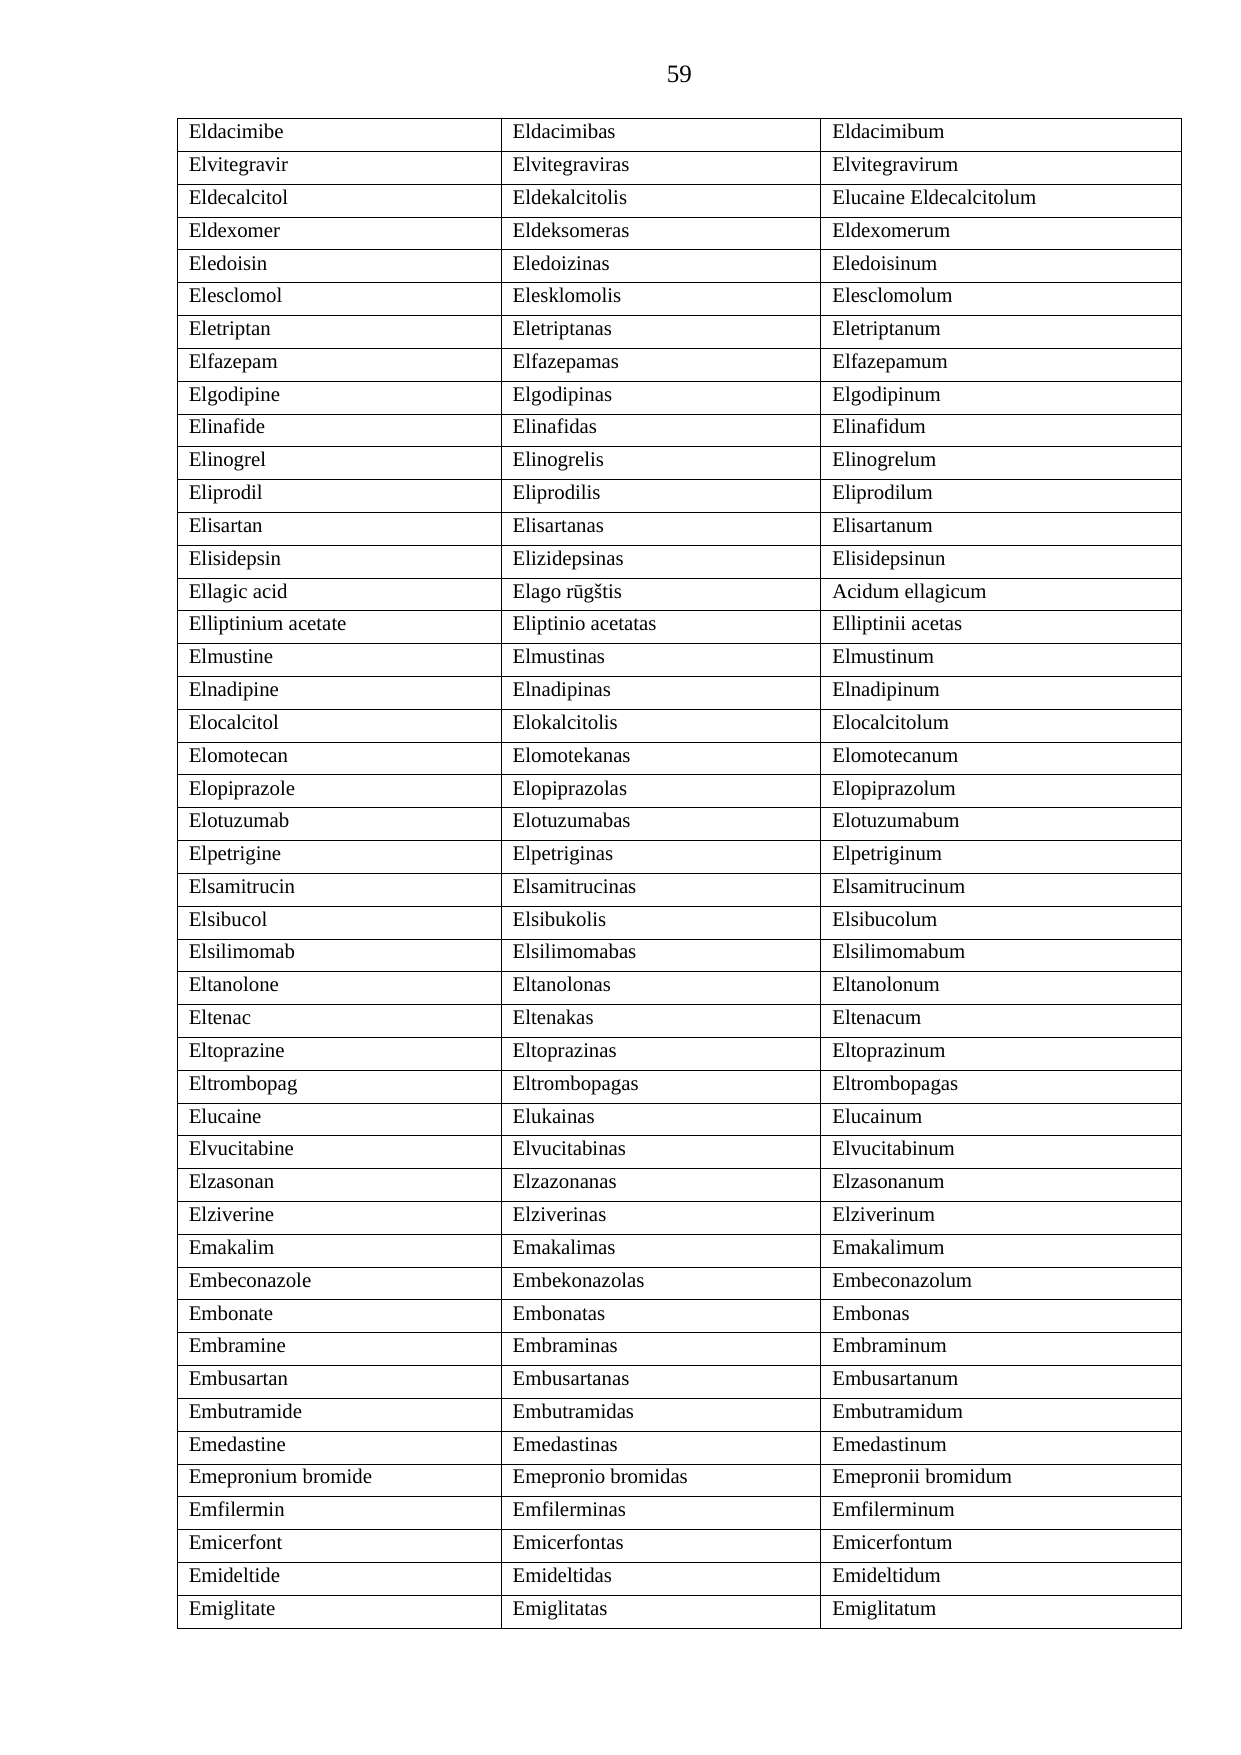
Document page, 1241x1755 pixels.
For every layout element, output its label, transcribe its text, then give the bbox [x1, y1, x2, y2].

table_cell Embonate [178, 1300, 501, 1332]
table_cell Embusartan [178, 1366, 501, 1398]
table_cell Elnadipinum [821, 677, 1181, 709]
table_cell Elliptinium acetate [178, 611, 501, 643]
table_cell Eltoprazinum [821, 1038, 1181, 1070]
table_cell Elucaine [178, 1104, 501, 1135]
table_cell Emedastinum [821, 1432, 1181, 1463]
table_cell Elzasonanum [821, 1169, 1181, 1201]
table_cell Embraminas [502, 1333, 820, 1365]
table_cell Eltoprazine [178, 1038, 501, 1070]
table_cell Elinafidas [502, 415, 820, 446]
table_cell Elopiprazole [178, 775, 501, 807]
table_cell Embusartanum [821, 1366, 1181, 1398]
table_cell Elokalcitolis [502, 710, 820, 742]
table_cell Emideltidas [502, 1563, 820, 1595]
table_cell Elukainas [502, 1104, 820, 1135]
table_cell Elotuzumab [178, 808, 501, 840]
table_cell Elsamitrucinum [821, 874, 1181, 906]
table_cell Eltrombopagas [502, 1071, 820, 1102]
table_cell Elvucitabinum [821, 1136, 1181, 1168]
table_cell Elsibukolis [502, 907, 820, 938]
table_cell Elsilimomabas [502, 940, 820, 971]
table_cell Elinogrelum [821, 447, 1181, 479]
table_cell Elvitegraviras [502, 152, 820, 184]
table_cell Eledoisin [178, 250, 501, 282]
table_cell Eldecalcitol [178, 185, 501, 217]
table_cell Acidum ellagicum [821, 579, 1181, 610]
table_cell Elgodipinas [502, 382, 820, 413]
table_cell Elsamitrucinas [502, 874, 820, 906]
table_cell Eldeksomeras [502, 218, 820, 249]
table_cell Eletriptanas [502, 316, 820, 348]
table_cell Elvitegravir [178, 152, 501, 184]
table_cell Elinogrelis [502, 447, 820, 479]
table_cell Eltenakas [502, 1005, 820, 1037]
table_cell Eldacimibe [178, 119, 501, 151]
table_cell Elinafidum [821, 415, 1181, 446]
table_cell Eliprodilum [821, 480, 1181, 512]
table_cell Elesklomolis [502, 283, 820, 315]
table_cell Elucaine Eldecalcitolum [821, 185, 1181, 217]
table_cell Elziverinum [821, 1202, 1181, 1234]
table_cell Eledoisinum [821, 250, 1181, 282]
table_cell Eldexomerum [821, 218, 1181, 249]
table_cell Emfilerminum [821, 1497, 1181, 1529]
table_cell Embraminum [821, 1333, 1181, 1365]
table_cell Elisartan [178, 513, 501, 545]
table_cell Eltenac [178, 1005, 501, 1037]
table_cell Embutramidum [821, 1399, 1181, 1431]
table_cell Embonas [821, 1300, 1181, 1332]
table_cell Eltrombopagas [821, 1071, 1181, 1102]
table_cell Elgodipine [178, 382, 501, 413]
table_cell Elsamitrucin [178, 874, 501, 906]
table_cell Embeconazolum [821, 1268, 1181, 1299]
table_cell Emakalimas [502, 1235, 820, 1267]
table_cell Embramine [178, 1333, 501, 1365]
table_cell Emakalimum [821, 1235, 1181, 1267]
table_cell Elpetrigine [178, 841, 501, 873]
table_cell Elnadipinas [502, 677, 820, 709]
table_cell Elnadipine [178, 677, 501, 709]
table_cell Elziverine [178, 1202, 501, 1234]
table_cell Embusartanas [502, 1366, 820, 1398]
table_cell Elsilimomab [178, 940, 501, 971]
table_cell Elocalcitolum [821, 710, 1181, 742]
table_cell Emakalim [178, 1235, 501, 1267]
table_cell Elvucitabine [178, 1136, 501, 1168]
table_cell Emedastine [178, 1432, 501, 1463]
table_cell Eletriptanum [821, 316, 1181, 348]
table_cell Eltanolonas [502, 972, 820, 1004]
table_cell Elomotekanas [502, 743, 820, 774]
table_cell Embekonazolas [502, 1268, 820, 1299]
table_cell Emicerfont [178, 1530, 501, 1562]
table_cell Elsibucolum [821, 907, 1181, 938]
table_cell Elzasonan [178, 1169, 501, 1201]
table_cell Elmustine [178, 644, 501, 676]
table_cell Elpetriginum [821, 841, 1181, 873]
table_cell Elopiprazolum [821, 775, 1181, 807]
table_cell Eltanolonum [821, 972, 1181, 1004]
table_cell Emicerfontas [502, 1530, 820, 1562]
table_cell Elvucitabinas [502, 1136, 820, 1168]
table_cell Eldacimibas [502, 119, 820, 151]
table_cell Elziverinas [502, 1202, 820, 1234]
table_cell Emiglitatas [502, 1596, 820, 1627]
table_cell Ellagic acid [178, 579, 501, 610]
table_cell Elopiprazolas [502, 775, 820, 807]
table_cell Elesclomolum [821, 283, 1181, 315]
table_cell Embonatas [502, 1300, 820, 1332]
table_cell Elotuzumabum [821, 808, 1181, 840]
table_cell Emicerfontum [821, 1530, 1181, 1562]
table_cell Elisartanas [502, 513, 820, 545]
table_cell Eldexomer [178, 218, 501, 249]
table_cell Elsibucol [178, 907, 501, 938]
table_cell Elisidepsin [178, 546, 501, 577]
table_cell Elliptinii acetas [821, 611, 1181, 643]
table_cell Emideltidum [821, 1563, 1181, 1595]
table_cell Eltoprazinas [502, 1038, 820, 1070]
table_cell Elmustinum [821, 644, 1181, 676]
table_cell Eltanolone [178, 972, 501, 1004]
table_cell Elfazepam [178, 349, 501, 381]
table_cell Eltenacum [821, 1005, 1181, 1037]
table_cell Elgodipinum [821, 382, 1181, 413]
table_cell Elocalcitol [178, 710, 501, 742]
table_cell Eletriptan [178, 316, 501, 348]
table_cell Elizidepsinas [502, 546, 820, 577]
table_cell Eldekalcitolis [502, 185, 820, 217]
table_cell Elomotecan [178, 743, 501, 774]
table_cell Emfilerminas [502, 1497, 820, 1529]
table_cell Emiglitate [178, 1596, 501, 1627]
table_cell Eledoizinas [502, 250, 820, 282]
table_cell Elpetriginas [502, 841, 820, 873]
table_cell Emfilermin [178, 1497, 501, 1529]
table_cell Emepronio bromidas [502, 1465, 820, 1496]
table_cell Elfazepamas [502, 349, 820, 381]
table_cell Elucainum [821, 1104, 1181, 1135]
table_cell Eliptinio acetatas [502, 611, 820, 643]
table_cell Emideltide [178, 1563, 501, 1595]
table_cell Emiglitatum [821, 1596, 1181, 1627]
table_cell Elisidepsinun [821, 546, 1181, 577]
table_cell Emepronii bromidum [821, 1465, 1181, 1496]
table_cell Elago rūgštis [502, 579, 820, 610]
table_cell Eliprodilis [502, 480, 820, 512]
table_cell Elvitegravirum [821, 152, 1181, 184]
table_cell Elmustinas [502, 644, 820, 676]
table_cell Eliprodil [178, 480, 501, 512]
table_cell Elisartanum [821, 513, 1181, 545]
table_cell Eldacimibum [821, 119, 1181, 151]
table_cell Elfazepamum [821, 349, 1181, 381]
table_cell Elesclomol [178, 283, 501, 315]
table_cell Elsilimomabum [821, 940, 1181, 971]
table_cell Elzazonanas [502, 1169, 820, 1201]
table_cell Elomotecanum [821, 743, 1181, 774]
table_cell Elotuzumabas [502, 808, 820, 840]
table_cell Embutramide [178, 1399, 501, 1431]
table_cell Emepronium bromide [178, 1465, 501, 1496]
table_cell Embutramidas [502, 1399, 820, 1431]
table_cell Emedastinas [502, 1432, 820, 1463]
table_cell Embeconazole [178, 1268, 501, 1299]
table_cell Elinafide [178, 415, 501, 446]
table_cell Elinogrel [178, 447, 501, 479]
table_cell Eltrombopag [178, 1071, 501, 1102]
